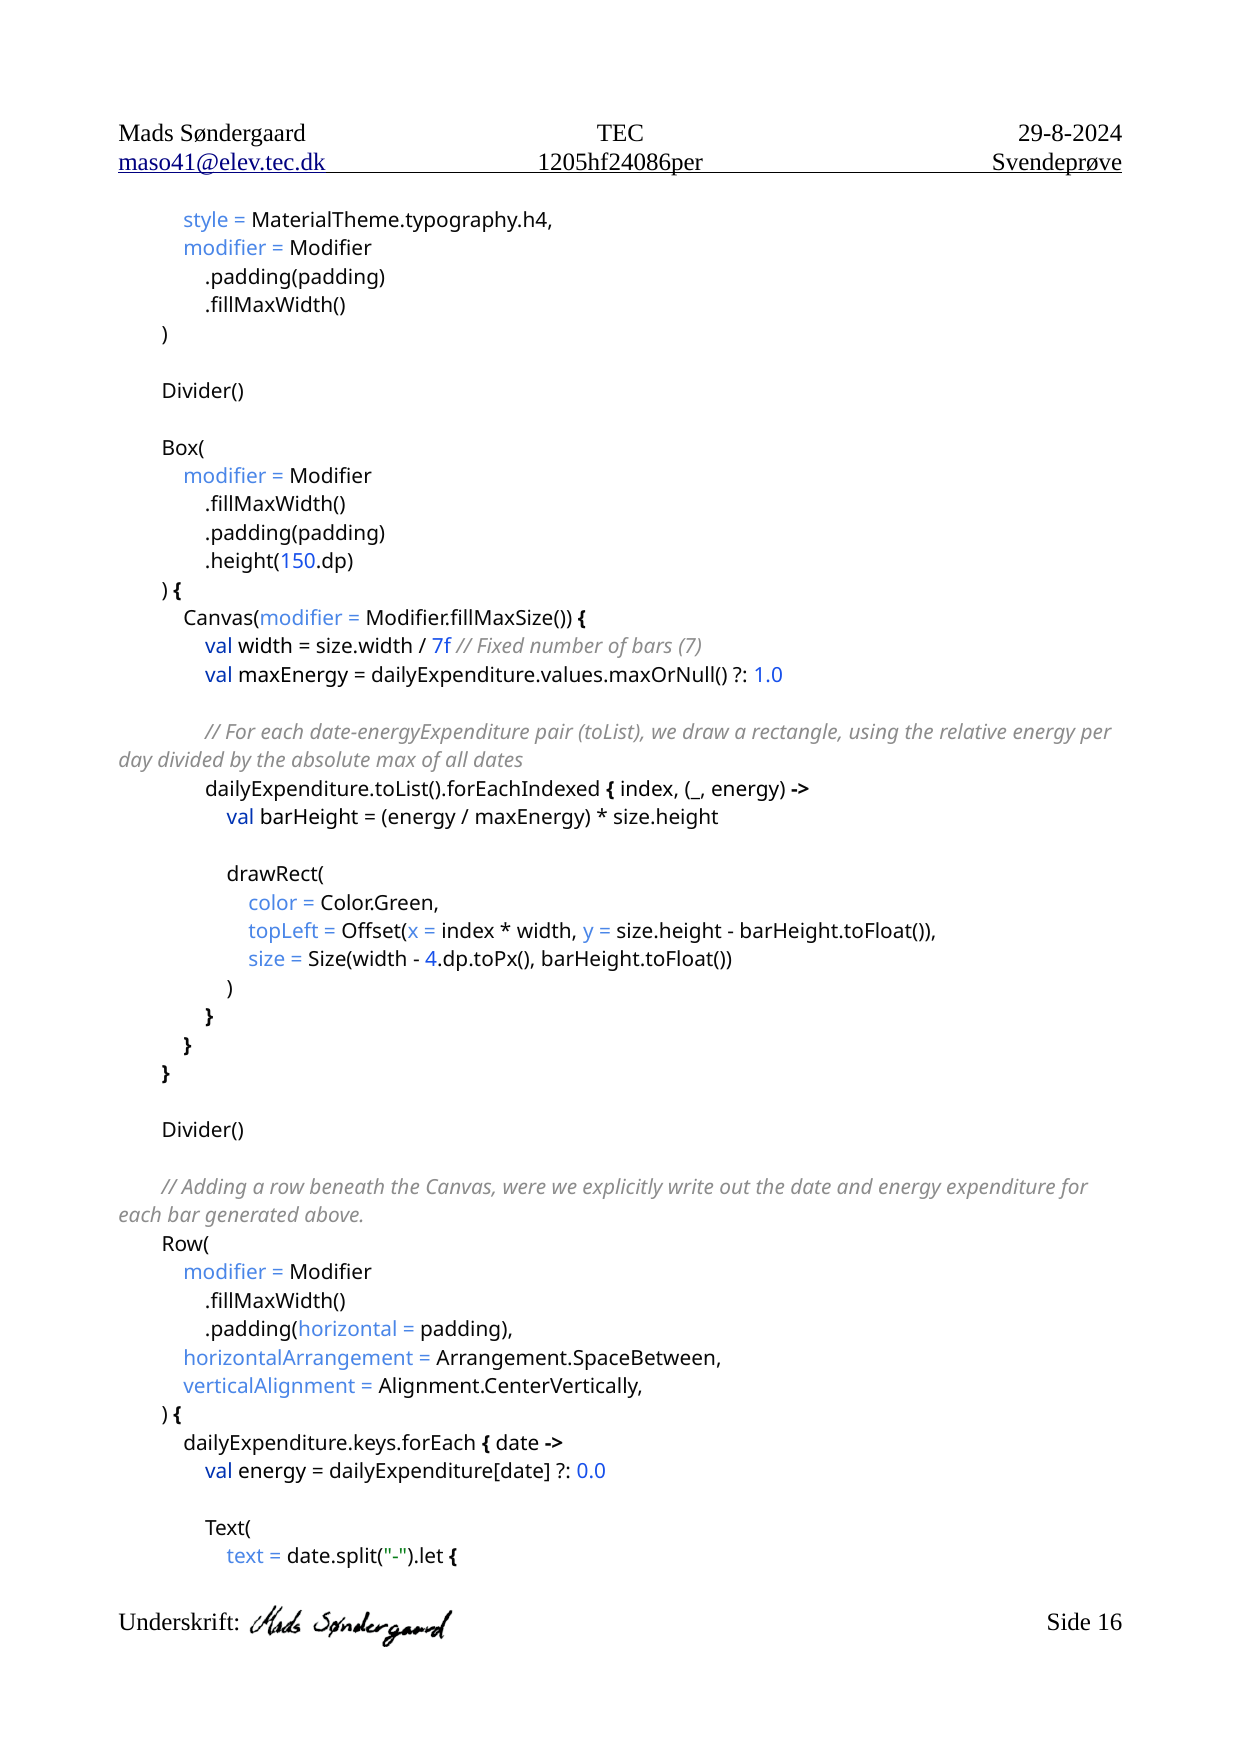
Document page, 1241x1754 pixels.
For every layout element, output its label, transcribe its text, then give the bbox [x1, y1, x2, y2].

picture [244, 1600, 458, 1647]
text style = MaterialTheme.typography.h4, modifier = Modifier .padding(padding) .fillMaxWidth() ) Divider() Box( modifier = Modifier .fillMaxWidth() .padding(padding) .height(150.dp) ) { Canvas(modifier = Modifier.fillMaxSize()) { val width = size.width / 7f // Fixed number of bars (7) val maxEnergy = dailyExpenditure.values.maxOrNull() ?: 1.0 // For each date-energyExpenditure pair (toList), we draw a rectangle, using the relative energy per day divided by the absolute max of all dates dailyExpenditure.toList().forEachIndexed { index, (_, energy) -> val barHeight = (energy / maxEnergy) * size.height drawRect( color = Color.Green, topLeft = Offset(x = index * width, y = size.height - barHeight.toFloat()), size = Size(width - 4.dp.toPx(), barHeight.toFloat()) ) } } } Divider() // Adding a row beneath the Canvas, were we explicitly write out the date and energy expenditure for each bar generated above. Row( modifier = Modifier .fillMaxWidth() .padding(horizontal = padding), horizontalArrangement = Arrangement.SpaceBetween, verticalAlignment = Alignment.CenterVertically, ) { dailyExpenditure.keys.forEach { date -> val energy = dailyExpenditure[date] ?: 0.0 Text( text = date.split("-").let { [118, 205, 1122, 1570]
